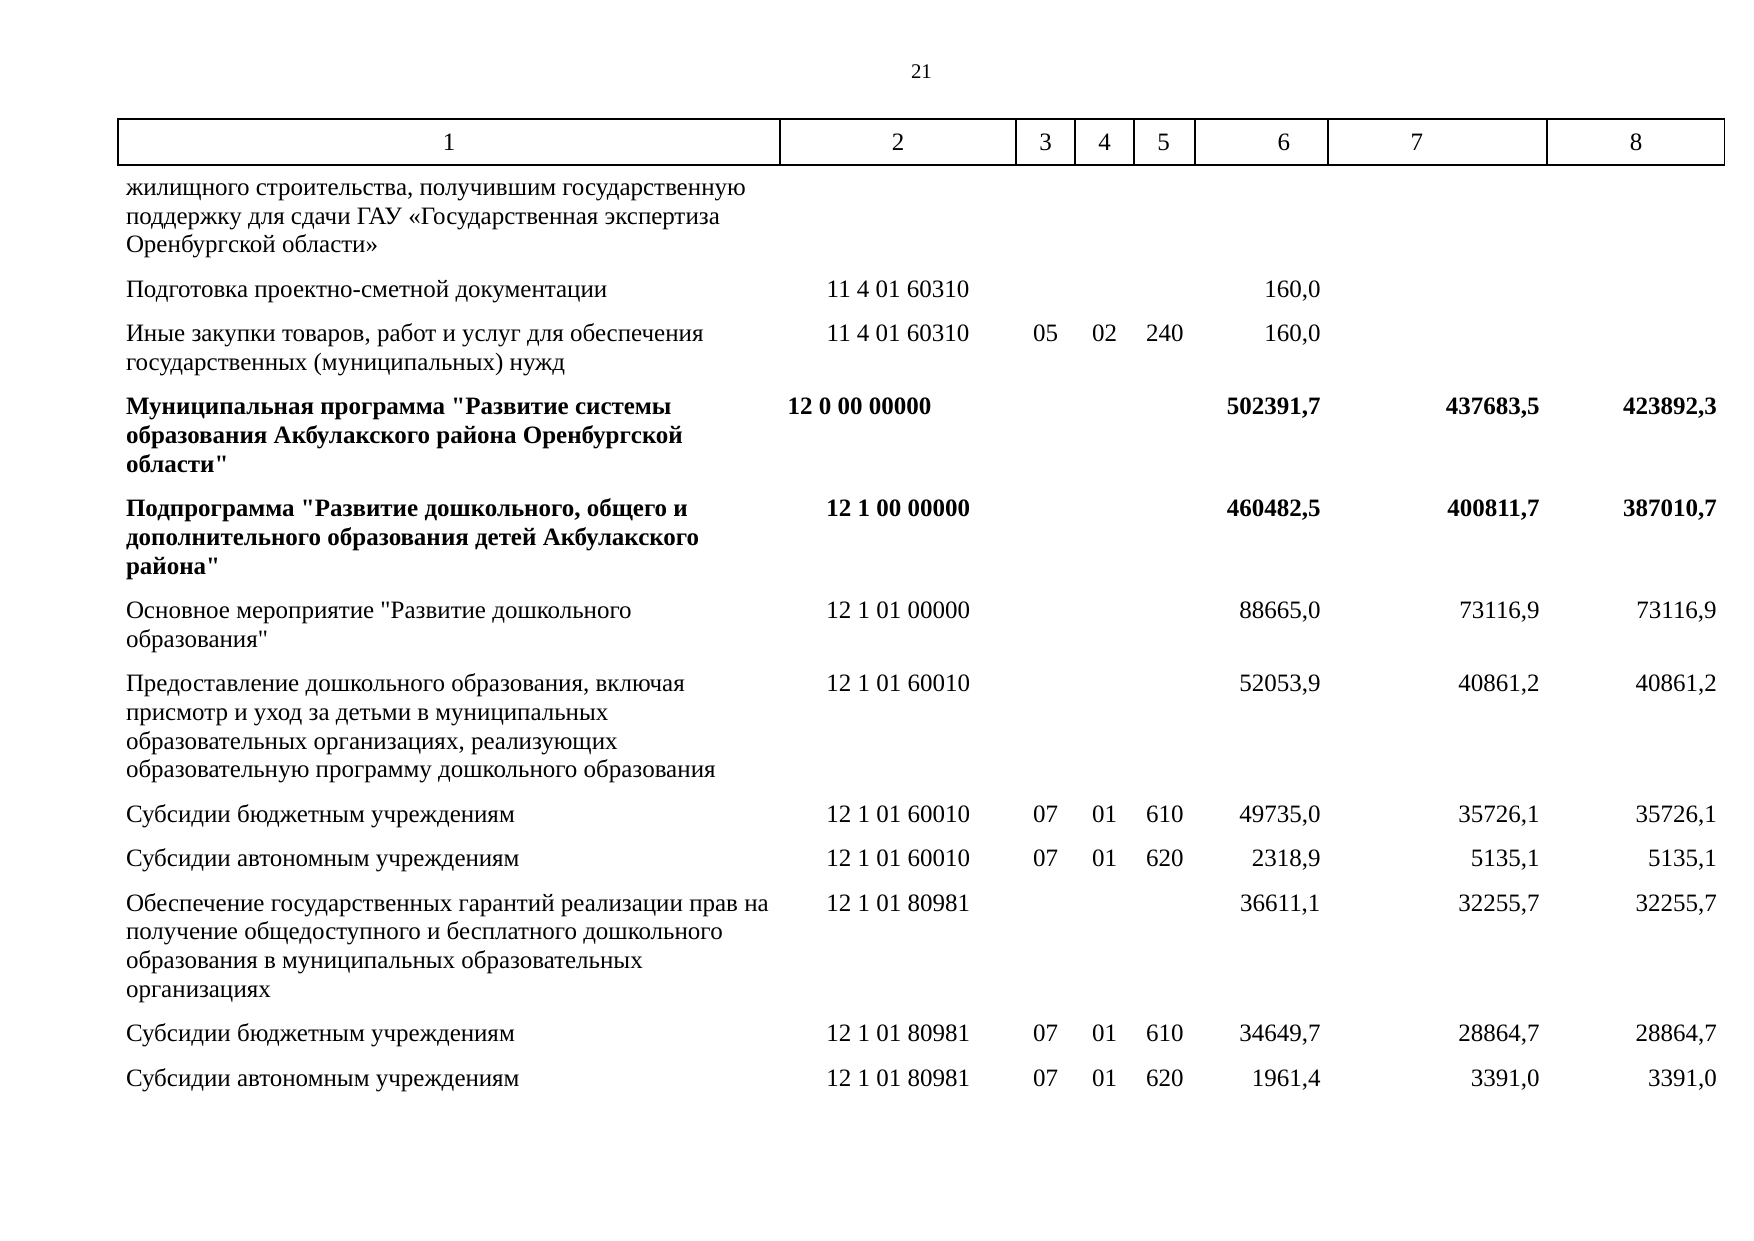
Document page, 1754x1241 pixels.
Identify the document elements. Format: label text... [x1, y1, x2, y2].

table_cell 423892,3 [1547, 384, 1724, 485]
table_header 4 [1083, 128, 1126, 156]
table_cell 3391,0 [1328, 1055, 1547, 1099]
table_header [1017, 120, 1074, 164]
table_header 2 [788, 128, 1008, 156]
table_cell 400811,7 [1328, 485, 1547, 587]
table_cell 01 [1075, 1010, 1134, 1055]
table_cell 11 4 01 60310 [780, 310, 1016, 383]
table_cell [780, 166, 1016, 266]
table_cell 12 1 01 60010 [780, 791, 1016, 835]
table_cell 36611,1 [1195, 880, 1328, 1010]
table_cell [1328, 310, 1547, 383]
table_header [1196, 120, 1327, 164]
table_cell [1016, 485, 1075, 587]
table_cell 01 [1075, 791, 1134, 835]
table_cell Субсидии бюджетным учреждениям [118, 1010, 780, 1055]
table_cell 620 [1134, 1055, 1195, 1099]
table_header [781, 120, 1015, 164]
table_cell 52053,9 [1195, 660, 1328, 791]
table_cell 12 1 01 60010 [780, 660, 1016, 791]
table_cell 620 [1134, 835, 1195, 880]
table_header 8 [1555, 128, 1716, 156]
table_cell Обеспечение государственных гарантий реализации прав на получение общедоступного и бесплатного дошкольного образования в муниципальных образовательных организациях [118, 880, 780, 1010]
table_cell [1134, 485, 1195, 587]
table_cell 32255,7 [1547, 880, 1724, 1010]
table_cell [1075, 266, 1134, 310]
table_cell 35726,1 [1547, 791, 1724, 835]
table_cell 07 [1016, 835, 1075, 880]
table_cell [1547, 266, 1724, 310]
table_cell [1075, 166, 1134, 266]
table_cell [1134, 660, 1195, 791]
table_cell Подготовка проектно-сметной документации [118, 266, 780, 310]
table_cell 01 [1075, 1055, 1134, 1099]
table_cell 610 [1134, 791, 1195, 835]
table_cell Муниципальная программа "Развитие системы образования Акбулакского района Оренбургской области" [118, 384, 780, 485]
table_cell 11 4 01 60310 [780, 266, 1016, 310]
table_cell 610 [1134, 1010, 1195, 1055]
table_cell Иные закупки товаров, работ и услуг для обеспечения государственных (муниципальных) нужд [118, 310, 780, 383]
table_cell 01 [1075, 835, 1134, 880]
table_cell 88665,0 [1195, 587, 1328, 660]
table_cell [1547, 310, 1724, 383]
table_cell [1075, 485, 1134, 587]
table_cell [1016, 266, 1075, 310]
table_cell 35726,1 [1328, 791, 1547, 835]
table_cell [1075, 384, 1134, 485]
table_cell 502391,7 [1195, 384, 1328, 485]
table_cell 40861,2 [1328, 660, 1547, 791]
table_header [119, 120, 779, 164]
table_cell 12 1 01 80981 [780, 880, 1016, 1010]
table_cell Основное мероприятие "Развитие дошкольного образования" [118, 587, 780, 660]
table_cell 73116,9 [1328, 587, 1547, 660]
table_header 1 [126, 128, 772, 156]
table_cell 40861,2 [1547, 660, 1724, 791]
table_cell Субсидии бюджетным учреждениям [118, 791, 780, 835]
table_header [1076, 120, 1133, 164]
table_cell 12 0 00 00000 [780, 384, 1016, 485]
table_cell [1016, 166, 1075, 266]
table_cell 12 1 01 60010 [780, 835, 1016, 880]
table_header 7 [1336, 128, 1497, 156]
table_cell [1134, 166, 1195, 266]
table_cell [1547, 166, 1724, 266]
table_cell 240 [1134, 310, 1195, 383]
table_cell [1328, 266, 1547, 310]
table_cell Субсидии автономным учреждениям [118, 1055, 780, 1099]
table_cell 5135,1 [1328, 835, 1547, 880]
table_cell 28864,7 [1328, 1010, 1547, 1055]
table_cell [1075, 660, 1134, 791]
table_cell 160,0 [1195, 266, 1328, 310]
table_cell 5135,1 [1547, 835, 1724, 880]
table_cell 05 [1016, 310, 1075, 383]
table_cell [1016, 660, 1075, 791]
table_cell 07 [1016, 791, 1075, 835]
table_cell 73116,9 [1547, 587, 1724, 660]
table_cell [1075, 880, 1134, 1010]
table_header [1329, 120, 1546, 164]
table_cell 02 [1075, 310, 1134, 383]
table_cell 160,0 [1195, 310, 1328, 383]
table_cell 12 1 01 00000 [780, 587, 1016, 660]
table_cell [1134, 587, 1195, 660]
table_header [1135, 120, 1194, 164]
table_cell Субсидии автономным учреждениям [118, 835, 780, 880]
table_cell Предоставление дошкольного образования, включая присмотр и уход за детьми в муниципальных образовательных организациях, реализующих образовательную программу дошкольного образования [118, 660, 780, 791]
table_cell 460482,5 [1195, 485, 1328, 587]
table_cell [1134, 384, 1195, 485]
table_cell 12 1 00 00000 [780, 485, 1016, 587]
table_cell 07 [1016, 1010, 1075, 1055]
table_cell 437683,5 [1328, 384, 1547, 485]
table_cell 28864,7 [1547, 1010, 1724, 1055]
table_header 6 [1203, 128, 1327, 156]
table_header 5 [1142, 128, 1185, 156]
table_cell 49735,0 [1195, 791, 1328, 835]
table_cell 2318,9 [1195, 835, 1328, 880]
table_cell 387010,7 [1547, 485, 1724, 587]
table_cell 3391,0 [1547, 1055, 1724, 1099]
table_cell [1016, 384, 1075, 485]
table_header 3 [1024, 128, 1067, 156]
table_cell [1195, 166, 1328, 266]
table_cell 32255,7 [1328, 880, 1547, 1010]
table_cell [1328, 166, 1547, 266]
table_cell [1016, 880, 1075, 1010]
table_cell 12 1 01 80981 [780, 1055, 1016, 1099]
table_cell [1075, 587, 1134, 660]
table_cell Подпрограмма "Развитие дошкольного, общего и дополнительного образования детей Акбулакского района" [118, 485, 780, 587]
table_header [1548, 120, 1724, 164]
table_cell [1134, 880, 1195, 1010]
table_cell 34649,7 [1195, 1010, 1328, 1055]
table_cell 07 [1016, 1055, 1075, 1099]
table_cell 12 1 01 80981 [780, 1010, 1016, 1055]
table_cell [1016, 587, 1075, 660]
table_cell жилищного строительства, получившим государственную поддержку для сдачи ГАУ «Государственная экспертиза Оренбургской области» [118, 166, 780, 266]
table_cell 1961,4 [1195, 1055, 1328, 1099]
table_cell [1134, 266, 1195, 310]
